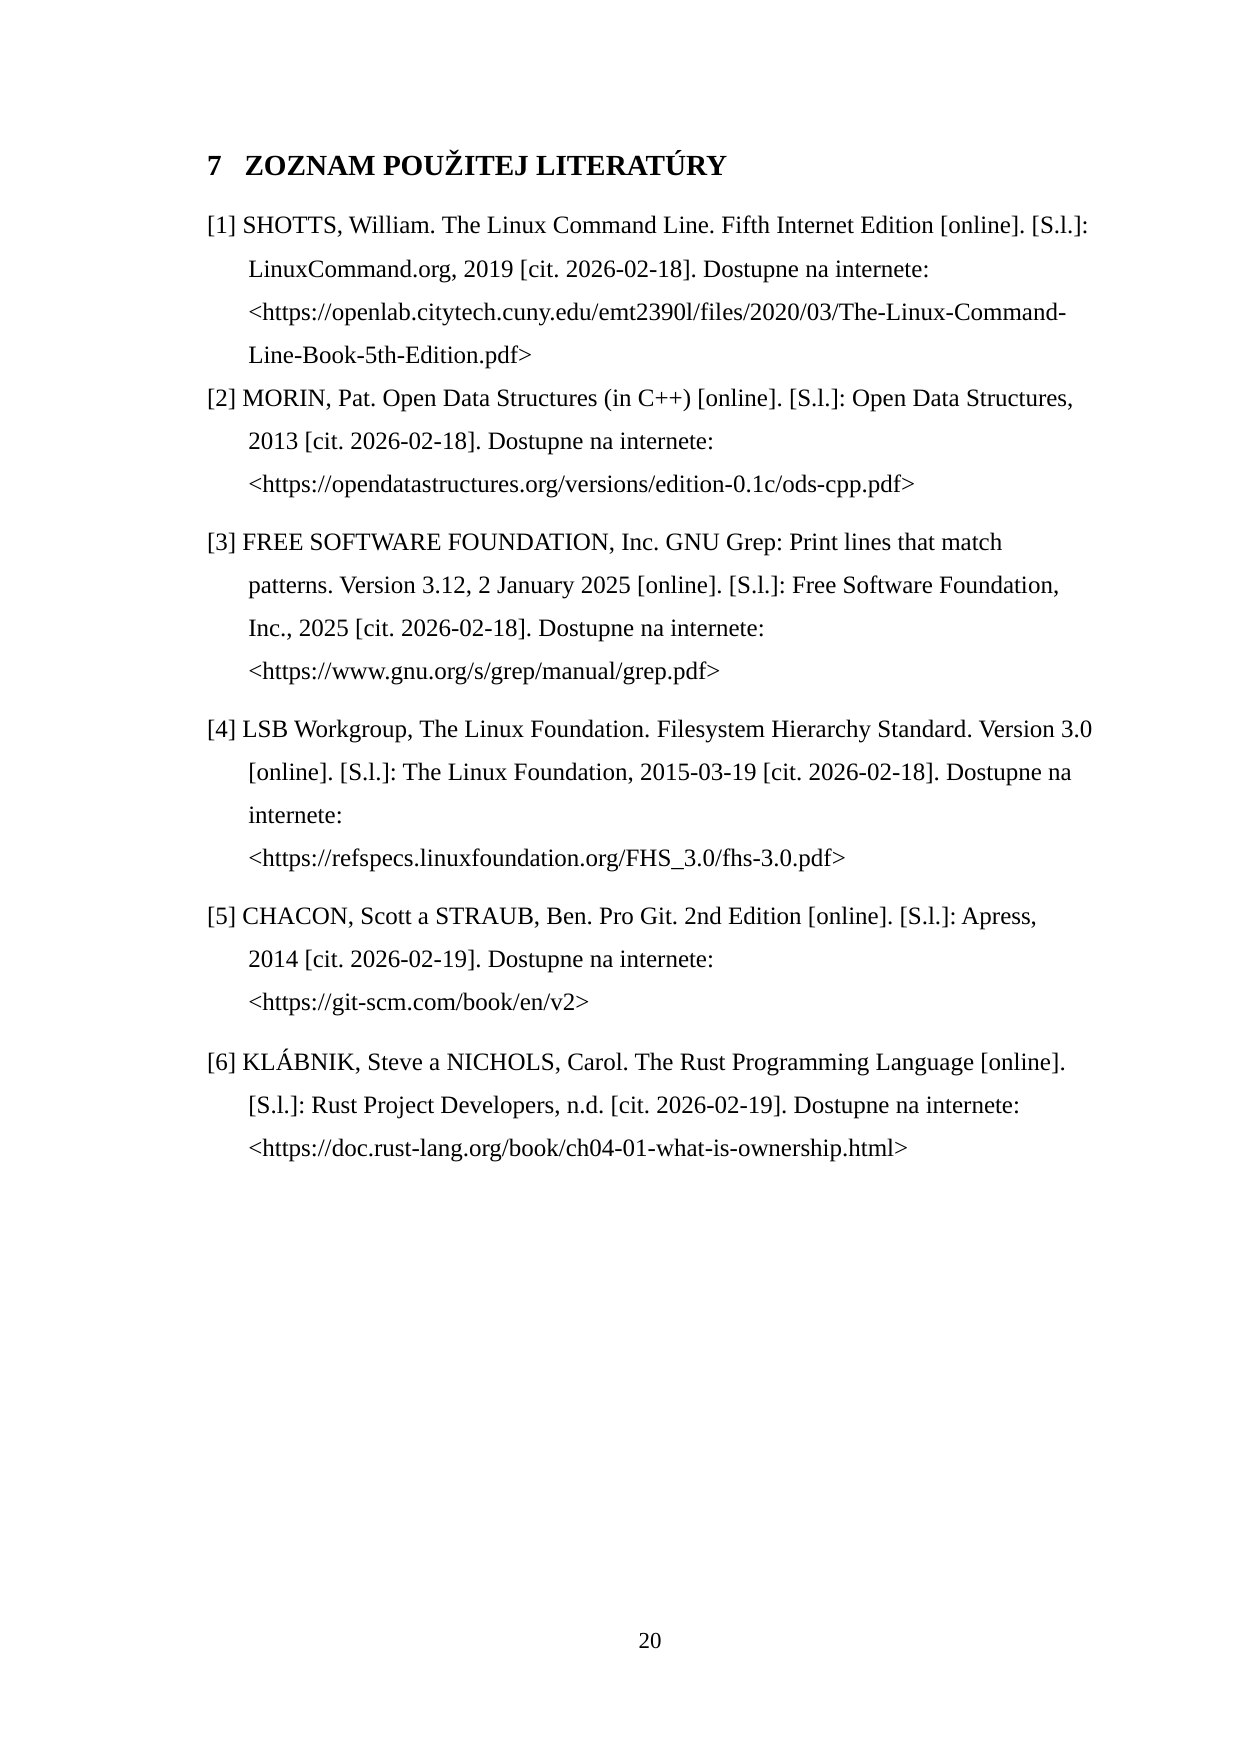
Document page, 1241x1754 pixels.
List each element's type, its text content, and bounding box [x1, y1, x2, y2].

text [4] LSB Workgroup, The Linux Foundation. Filesystem Hierarchy Standard. Version 3.0 [online]. [S.l.]: The Linux Foundation, 2015-03-19 [cit. 2026-02-18]. Dostupne na internete: <https://refspecs.linuxfoundation.org/FHS_3.0/fhs-3.0.pdf> [207, 714, 1092, 872]
text [3] FREE SOFTWARE FOUNDATION, Inc. GNU Grep: Print lines that match patterns. Version 3.12, 2 January 2025 [online]. [S.l.]: Free Software Foundation, Inc., 2025 [cit. 2026-02-18]. Dostupne na internete: <https://www.gnu.org/s/grep/manual/grep.pdf> [207, 527, 1092, 685]
text [1] SHOTTS, William. The Linux Command Line. Fifth Internet Edition [online]. [S.l.]: LinuxCommand.org, 2019 [cit. 2026-02-18]. Dostupne na internete: [207, 211, 1092, 282]
text [5] CHACON, Scott a STRAUB, Ben. Pro Git. 2nd Edition [online]. [S.l.]: Apress, 2014 [cit. 2026-02-19]. Dostupne na internete: <https://git-scm.com/book/en/v2> [207, 901, 1092, 1016]
text <https://openlab.citytech.cuny.edu/emt2390l/files/2020/03/The-Linux-Command-Line-Book-5th-Edition.pdf> [248, 297, 1092, 369]
text [2] MORIN, Pat. Open Data Structures (in C++) [online]. [S.l.]: Open Data Structures, 2013 [cit. 2026-02-18]. Dostupne na internete: <https://opendatastructures.org/versions/edition-0.1c/ods-cpp.pdf> [207, 383, 1092, 498]
subtitle Zoznam použitej literatúry [207, 148, 1092, 181]
text [6] KLÁBNIK, Steve a NICHOLS, Carol. The Rust Programming Language [online]. [S.l.]: Rust Project Developers, n.d. [cit. 2026-02-19]. Dostupne na internete: <https://doc.rust-lang.org/book/ch04-01-what-is-ownership.html> [207, 1047, 1092, 1162]
